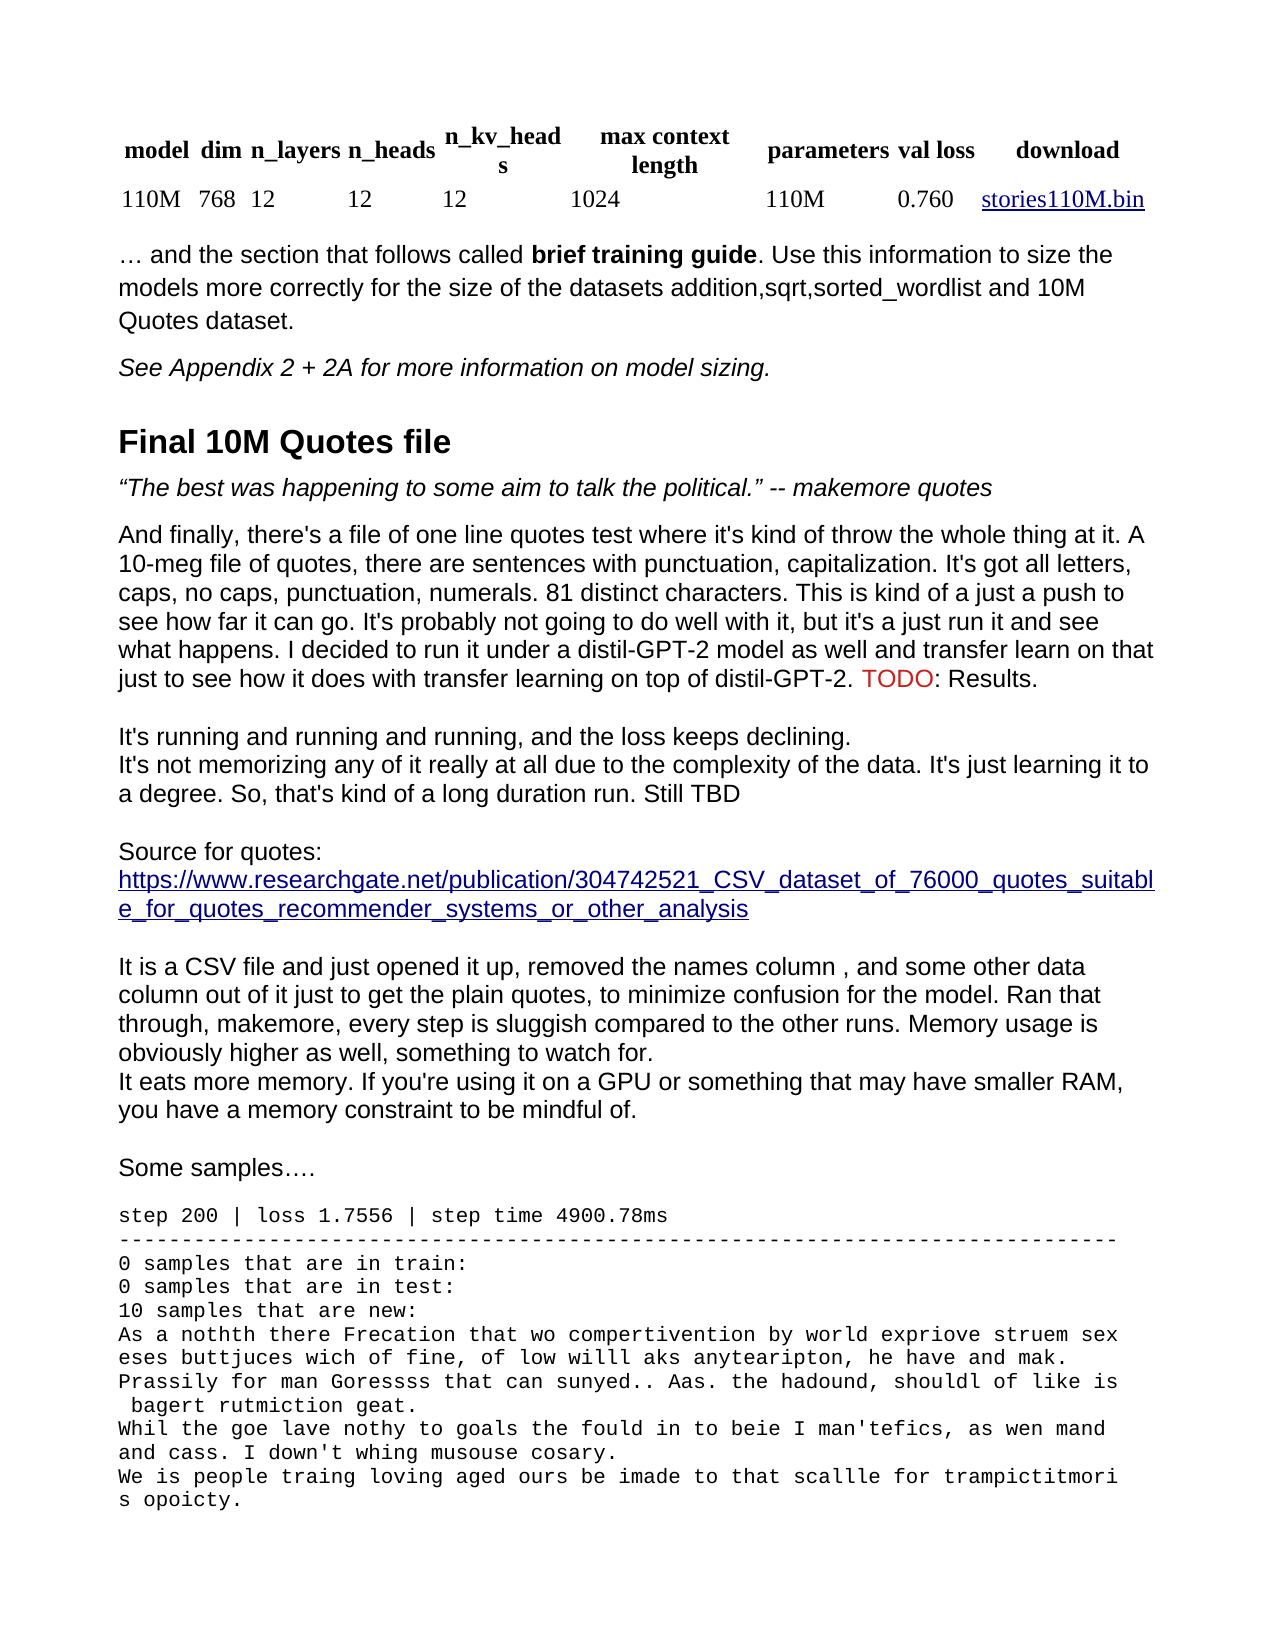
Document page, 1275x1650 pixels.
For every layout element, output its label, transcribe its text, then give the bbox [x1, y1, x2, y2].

subtitle Final 10M Quotes file [118, 422, 1157, 460]
text bagert rutmiction geat. [118, 1395, 1157, 1418]
table_header max context length [567, 118, 762, 181]
text Whil the goe lave nothy to goals the fould in to beie I man'tefics, as wen mand [118, 1418, 1157, 1442]
table_cell 12 [247, 181, 344, 216]
table_header n_kv_heads [439, 118, 567, 181]
text It is a CSV file and just opened it up, removed the names column , and some other data column out of it just to get the plain quotes, to minimize confusion for the model. Ran that through, makemore, every step is sluggish compared to the other runs. Memory usage is obviously higher as well, something to watch for. [118, 952, 1157, 1067]
text It's running and running and running, and the loss keeps declining. [118, 722, 1157, 750]
table_cell 768 [195, 181, 247, 216]
text “The best was happening to some aim to talk the political.” -- makemore quotes [118, 473, 1157, 501]
text It eats more memory. If you're using it on a GPU or something that may have smaller RAM, you have a memory constraint to be mindful of. [118, 1067, 1157, 1124]
table_header model [118, 118, 195, 181]
text -------------------------------------------------------------------------------- [118, 1229, 1157, 1253]
table_header val loss [895, 118, 978, 181]
table_header n_layers [247, 118, 344, 181]
table_cell 12 [439, 181, 567, 216]
text 0 samples that are in test: [118, 1276, 1157, 1300]
table_header download [979, 118, 1157, 181]
text See Appendix 2 + 2A for more information on model sizing. [118, 353, 1157, 382]
table_cell 1024 [567, 181, 762, 216]
text 0 samples that are in train: [118, 1253, 1157, 1276]
text 10 samples that are new: [118, 1300, 1157, 1324]
table_header n_heads [344, 118, 439, 181]
text Some samples…. [118, 1153, 1157, 1182]
table_header dim [195, 118, 247, 181]
text eses buttjuces wich of fine, of low willl aks anytearipton, he have and mak. [118, 1347, 1157, 1371]
table_cell 110M [118, 181, 195, 216]
text And finally, there's a file of one line quotes test where it's kind of throw the whole thing at it. A 10-meg file of quotes, there are sentences with punctuation, capitalization. It's got all letters, caps, no caps, punctuation, numerals. 81 distinct characters. This is kind of a just a push to see how far it can go. It's probably not going to do well with it, but it's a just run it and see what happens. I decided to run it under a distil-GPT-2 model as well and transfer learn on that just to see how it does with transfer learning on top of distil-GPT-2. TODO: Results. [118, 520, 1157, 693]
text s opoicty. [118, 1489, 1157, 1513]
text Source for quotes: https://www.researchgate.net/publication/304742521_CSV_dataset_of_76000_quotes_suitable_for_quotes_recommender_systems_or_other_analysis [118, 837, 1157, 923]
text and cass. I down't whing musouse cosary. [118, 1442, 1157, 1466]
text … and the section that follows called brief training guide. Use this information to size the models more correctly for the size of the datasets addition,sqrt,sorted_wordlist and 10M Quotes dataset. [118, 240, 1157, 334]
table_cell 12 [344, 181, 439, 216]
table_header parameters [762, 118, 894, 181]
table_cell 0.760 [895, 181, 978, 216]
table_cell 110M [762, 181, 894, 216]
text As a nothth there Frecation that wo compertivention by world expriove struem sex [118, 1324, 1157, 1347]
text It's not memorizing any of it really at all due to the complexity of the data. It's just learning it to a degree. So, that's kind of a long duration run. Still TBD [118, 750, 1157, 808]
text Prassily for man Goressss that can sunyed.. Aas. the hadound, shouldl of like is [118, 1371, 1157, 1395]
text We is people traing loving aged ours be imade to that scallle for trampictitmori [118, 1466, 1157, 1489]
table_cell stories110M.bin [979, 181, 1157, 216]
text step 200 | loss 1.7556 | step time 4900.78ms [118, 1206, 1157, 1229]
